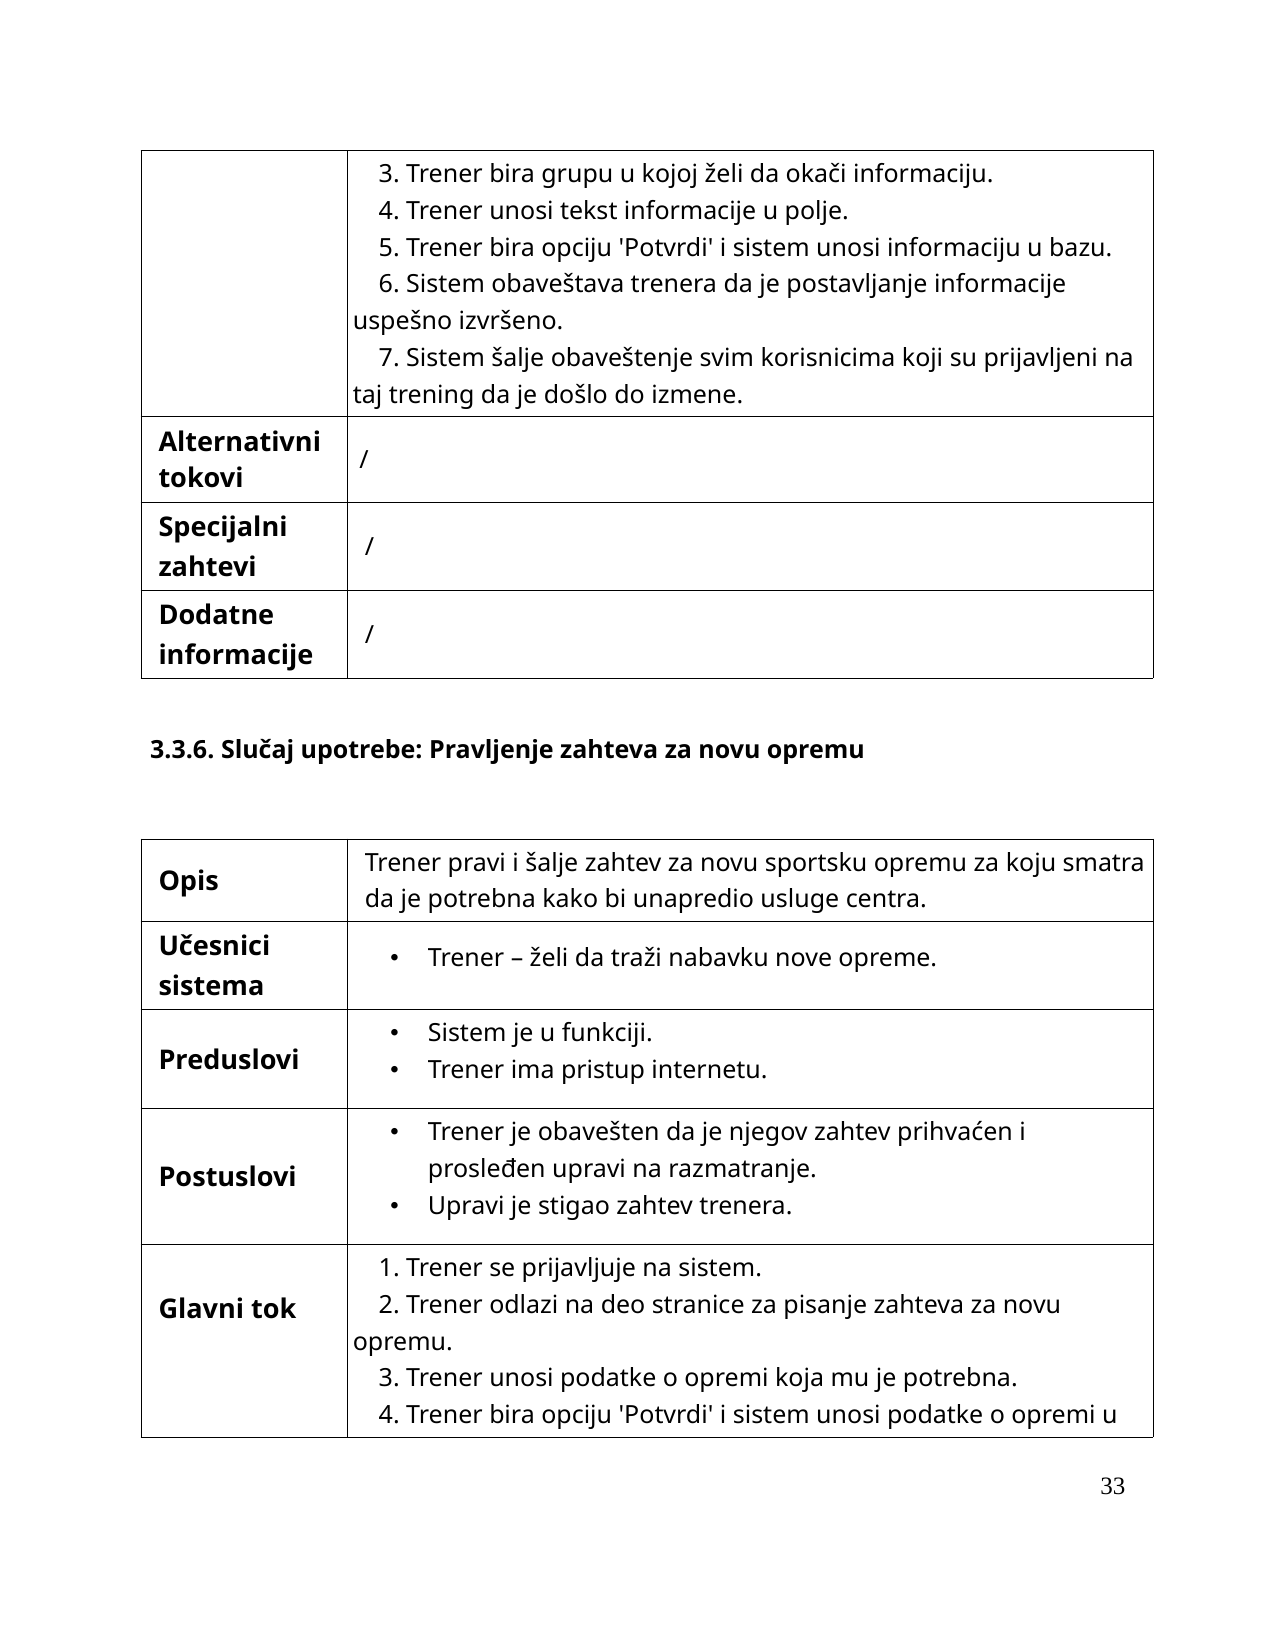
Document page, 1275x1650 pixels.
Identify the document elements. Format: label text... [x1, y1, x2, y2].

table_cell Sistem je u funkciji. Trener ima pristup internetu. [348, 1010, 1153, 1108]
table_cell / [348, 591, 1153, 678]
table_cell Alternativni tokovi [142, 417, 347, 502]
table_cell 1. Trener se prijavljuje na sistem. 2. Trener odlazi na deo stranice za pisanje zahteva za novu opremu. 3. Trener unosi podatke o opremi koja mu je potrebna. 4. Trener bira opciju 'Potvrdi' i sistem unosi podatke o opremi u [348, 1245, 1153, 1437]
table_cell Glavni tok [142, 1245, 347, 1437]
table_cell / [348, 417, 1153, 502]
table_cell Učesnici sistema [142, 922, 347, 1009]
table_cell / [348, 503, 1153, 590]
table_cell Dodatne informacije [142, 591, 347, 678]
table_cell 3. Trener bira grupu u kojoj želi da okači informaciju. 4. Trener unosi tekst informacije u polje. 5. Trener bira opciju 'Potvrdi' i sistem unosi informaciju u bazu. 6. Sistem obaveštava trenera da je postavljanje informacije uspešno izvršeno. 7. Sistem šalje obaveštenje svim korisnicima koji su prijavljeni na taj trening da je došlo do izmene. [348, 151, 1153, 416]
table_cell Trener je obavešten da je njegov zahtev prihvaćen i prosleđen upravi na razmatranje. Upravi je stigao zahtev trenera. [348, 1109, 1153, 1244]
table_header Trener pravi i šalje zahtev za novu sportsku opremu za koju smatra da je potrebna kako bi unapredio usluge centra. [348, 840, 1153, 921]
table_header Opis [142, 840, 347, 921]
table_cell Preduslovi [142, 1010, 347, 1108]
table_cell [142, 151, 347, 416]
text 3.3.6. Slučaj upotrebe: Pravljenje zahteva za novu opremu [150, 732, 1125, 766]
table_cell Trener – želi da traži nabavku nove opreme. [348, 922, 1153, 1009]
table_cell Postuslovi [142, 1109, 347, 1244]
table_cell Specijalni zahtevi [142, 503, 347, 590]
